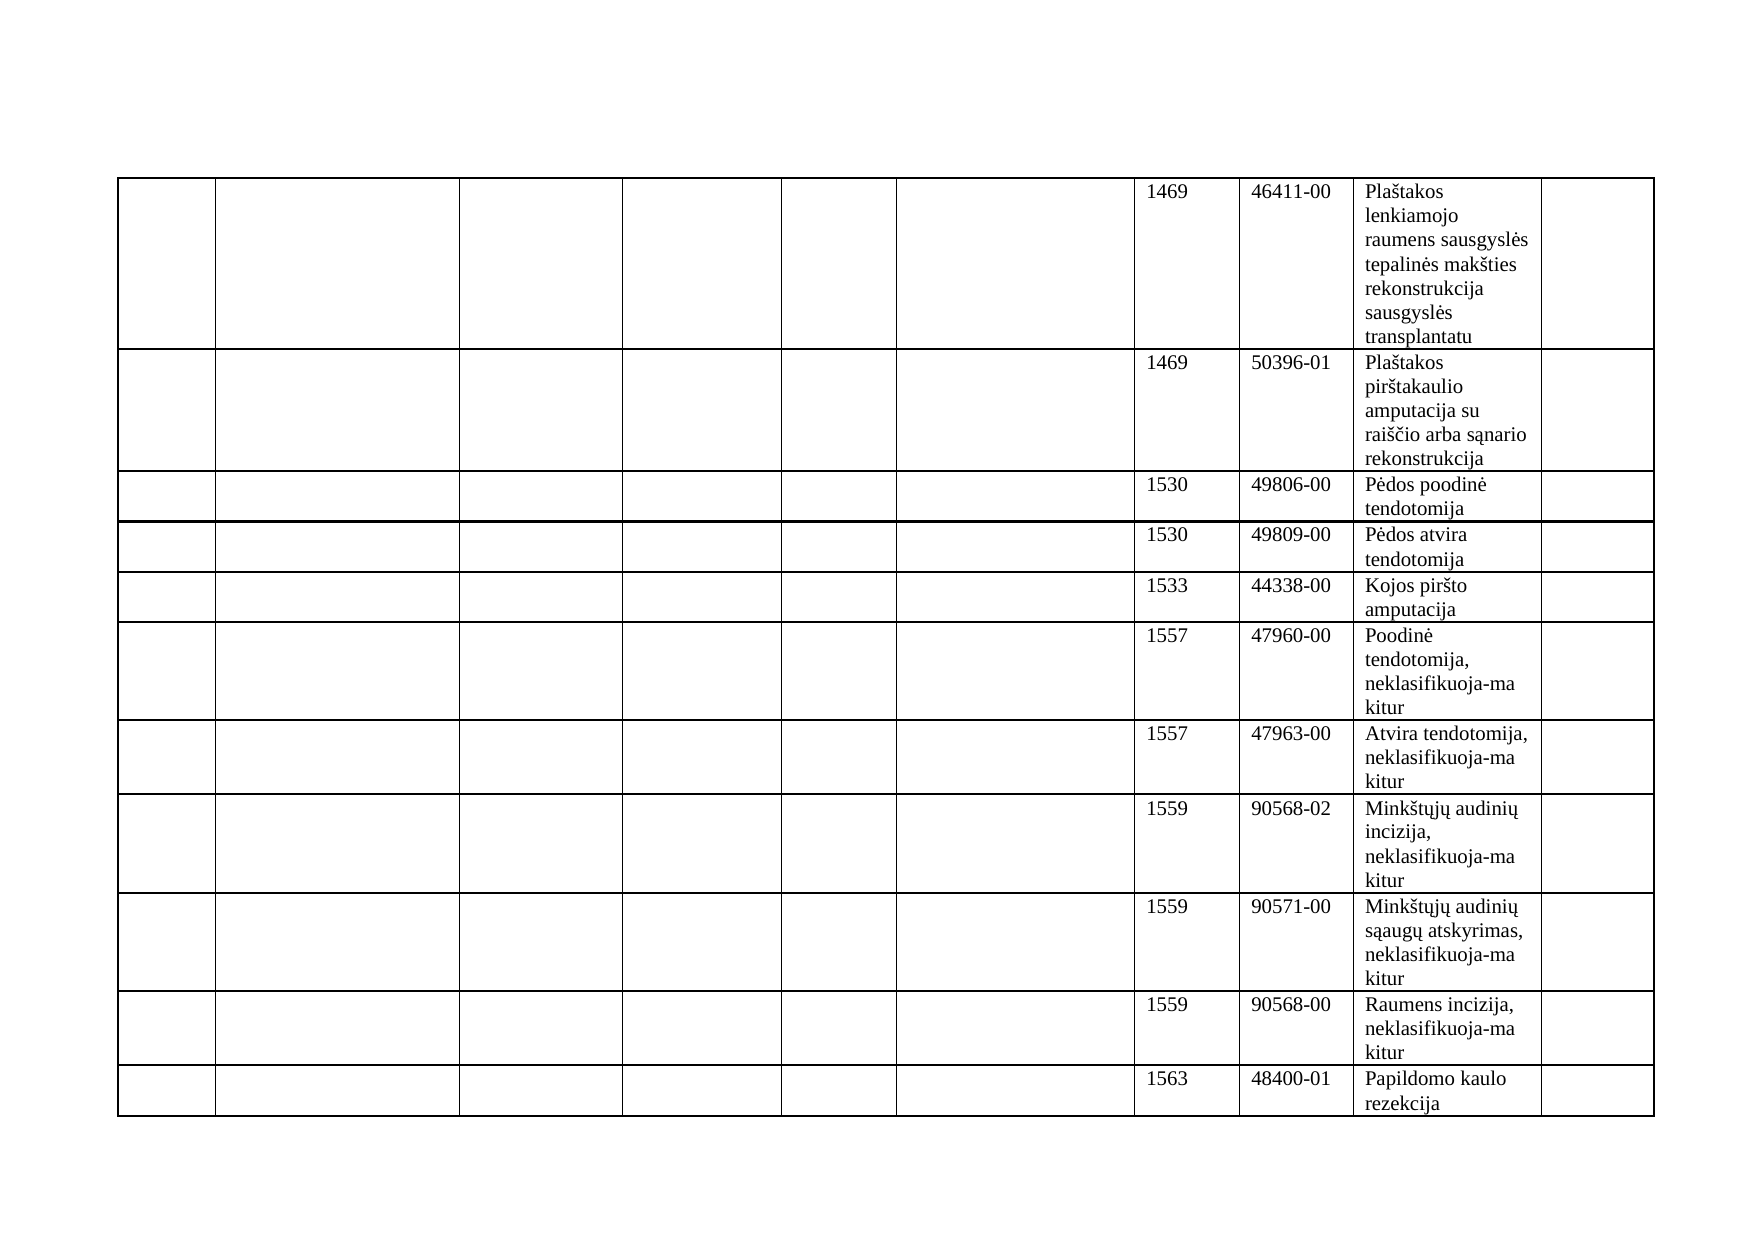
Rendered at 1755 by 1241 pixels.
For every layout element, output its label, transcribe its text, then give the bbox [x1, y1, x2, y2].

table_cell [897, 894, 1134, 990]
table_cell [216, 350, 459, 470]
table_cell Minkštųjų audinių sąaugų atskyrimas, neklasifikuoja-ma kitur [1354, 894, 1541, 990]
table_cell [623, 894, 781, 990]
table_cell [216, 1066, 459, 1114]
table_cell [460, 573, 622, 621]
table_cell [460, 992, 622, 1064]
table_cell [623, 992, 781, 1064]
table_cell [460, 472, 622, 520]
table_cell [119, 795, 215, 892]
table_cell [119, 179, 215, 348]
table_cell 46411-00 [1240, 179, 1353, 348]
table_cell [1542, 179, 1653, 348]
table_cell [782, 992, 896, 1064]
table_cell 1559 [1135, 992, 1239, 1064]
table_cell 49806-00 [1240, 472, 1353, 520]
table_cell [623, 721, 781, 793]
table_cell [1542, 795, 1653, 892]
table_cell [623, 795, 781, 892]
table_cell 90571-00 [1240, 894, 1353, 990]
table_cell [119, 894, 215, 990]
table_cell [216, 179, 459, 348]
table_cell [782, 472, 896, 520]
table_cell [460, 1066, 622, 1114]
table_cell [782, 350, 896, 470]
table_cell [623, 623, 781, 719]
table_cell 48400-01 [1240, 1066, 1353, 1114]
table_cell [216, 523, 459, 571]
table_cell [782, 523, 896, 571]
table_cell [119, 523, 215, 571]
table_cell [1542, 573, 1653, 621]
table_cell 90568-02 [1240, 795, 1353, 892]
table_cell Kojos piršto amputacija [1354, 573, 1541, 621]
table_cell [1542, 523, 1653, 571]
table_cell [1542, 1066, 1653, 1114]
table_cell [119, 623, 215, 719]
table_cell [1542, 472, 1653, 520]
table_cell [216, 795, 459, 892]
table_cell [460, 795, 622, 892]
table_cell 1559 [1135, 894, 1239, 990]
table_cell 1563 [1135, 1066, 1239, 1114]
table_cell [1542, 894, 1653, 990]
table_cell Minkštųjų audinių incizija, neklasifikuoja-ma kitur [1354, 795, 1541, 892]
table_cell [1542, 992, 1653, 1064]
table_cell Pėdos atvira tendotomija [1354, 523, 1541, 571]
table_cell 44338-00 [1240, 573, 1353, 621]
table_cell Papildomo kaulo rezekcija [1354, 1066, 1541, 1114]
table_cell [897, 179, 1134, 348]
table_cell 1530 [1135, 523, 1239, 571]
table_cell [897, 523, 1134, 571]
table_cell 47960-00 [1240, 623, 1353, 719]
table_cell [216, 894, 459, 990]
table_cell 1530 [1135, 472, 1239, 520]
table_cell 50396-01 [1240, 350, 1353, 470]
table_cell Poodinė tendotomija, neklasifikuoja-ma kitur [1354, 623, 1541, 719]
table_cell [623, 573, 781, 621]
table_cell [216, 721, 459, 793]
table_cell [460, 179, 622, 348]
table_cell [460, 894, 622, 990]
table_cell [897, 1066, 1134, 1114]
table_cell [216, 992, 459, 1064]
table_cell 1557 [1135, 623, 1239, 719]
table_cell [782, 795, 896, 892]
table_cell [897, 472, 1134, 520]
table_cell [623, 523, 781, 571]
table_cell 1557 [1135, 721, 1239, 793]
table_cell Atvira tendotomija, neklasifikuoja-ma kitur [1354, 721, 1541, 793]
table_cell [782, 623, 896, 719]
table_cell Plaštakos lenkiamojo raumens sausgyslės tepalinės makšties rekonstrukcija sausgyslės transplantatu [1354, 179, 1541, 348]
table_cell 1469 [1135, 350, 1239, 470]
table_cell [782, 179, 896, 348]
table_cell [623, 350, 781, 470]
table_cell [460, 721, 622, 793]
table_cell [782, 721, 896, 793]
table_cell [119, 992, 215, 1064]
table_cell [216, 472, 459, 520]
table_cell [782, 894, 896, 990]
table_cell [623, 1066, 781, 1114]
table_cell [897, 721, 1134, 793]
table_cell [460, 523, 622, 571]
table_cell [119, 573, 215, 621]
table_cell 1559 [1135, 795, 1239, 892]
table_cell [897, 795, 1134, 892]
table_cell 49809-00 [1240, 523, 1353, 571]
table_cell 90568-00 [1240, 992, 1353, 1064]
table_cell [119, 350, 215, 470]
table_cell [1542, 350, 1653, 470]
table_cell [623, 179, 781, 348]
table_cell [897, 623, 1134, 719]
table_cell [1542, 623, 1653, 719]
table_cell Plaštakos pirštakaulio amputacija su raiščio arba sąnario rekonstrukcija [1354, 350, 1541, 470]
table_cell [460, 623, 622, 719]
table_cell [897, 573, 1134, 621]
table_cell 1533 [1135, 573, 1239, 621]
table_cell [216, 573, 459, 621]
table_cell 47963-00 [1240, 721, 1353, 793]
table_cell [119, 1066, 215, 1114]
table_cell [460, 350, 622, 470]
table_cell [216, 623, 459, 719]
table_cell [897, 350, 1134, 470]
table_cell [1542, 721, 1653, 793]
table_cell [623, 472, 781, 520]
table_cell Raumens incizija, neklasifikuoja-ma kitur [1354, 992, 1541, 1064]
table_cell Pėdos poodinė tendotomija [1354, 472, 1541, 520]
table_cell 1469 [1135, 179, 1239, 348]
table_cell [119, 721, 215, 793]
table_cell [782, 573, 896, 621]
table_cell [897, 992, 1134, 1064]
table_cell [782, 1066, 896, 1114]
table_cell [119, 472, 215, 520]
